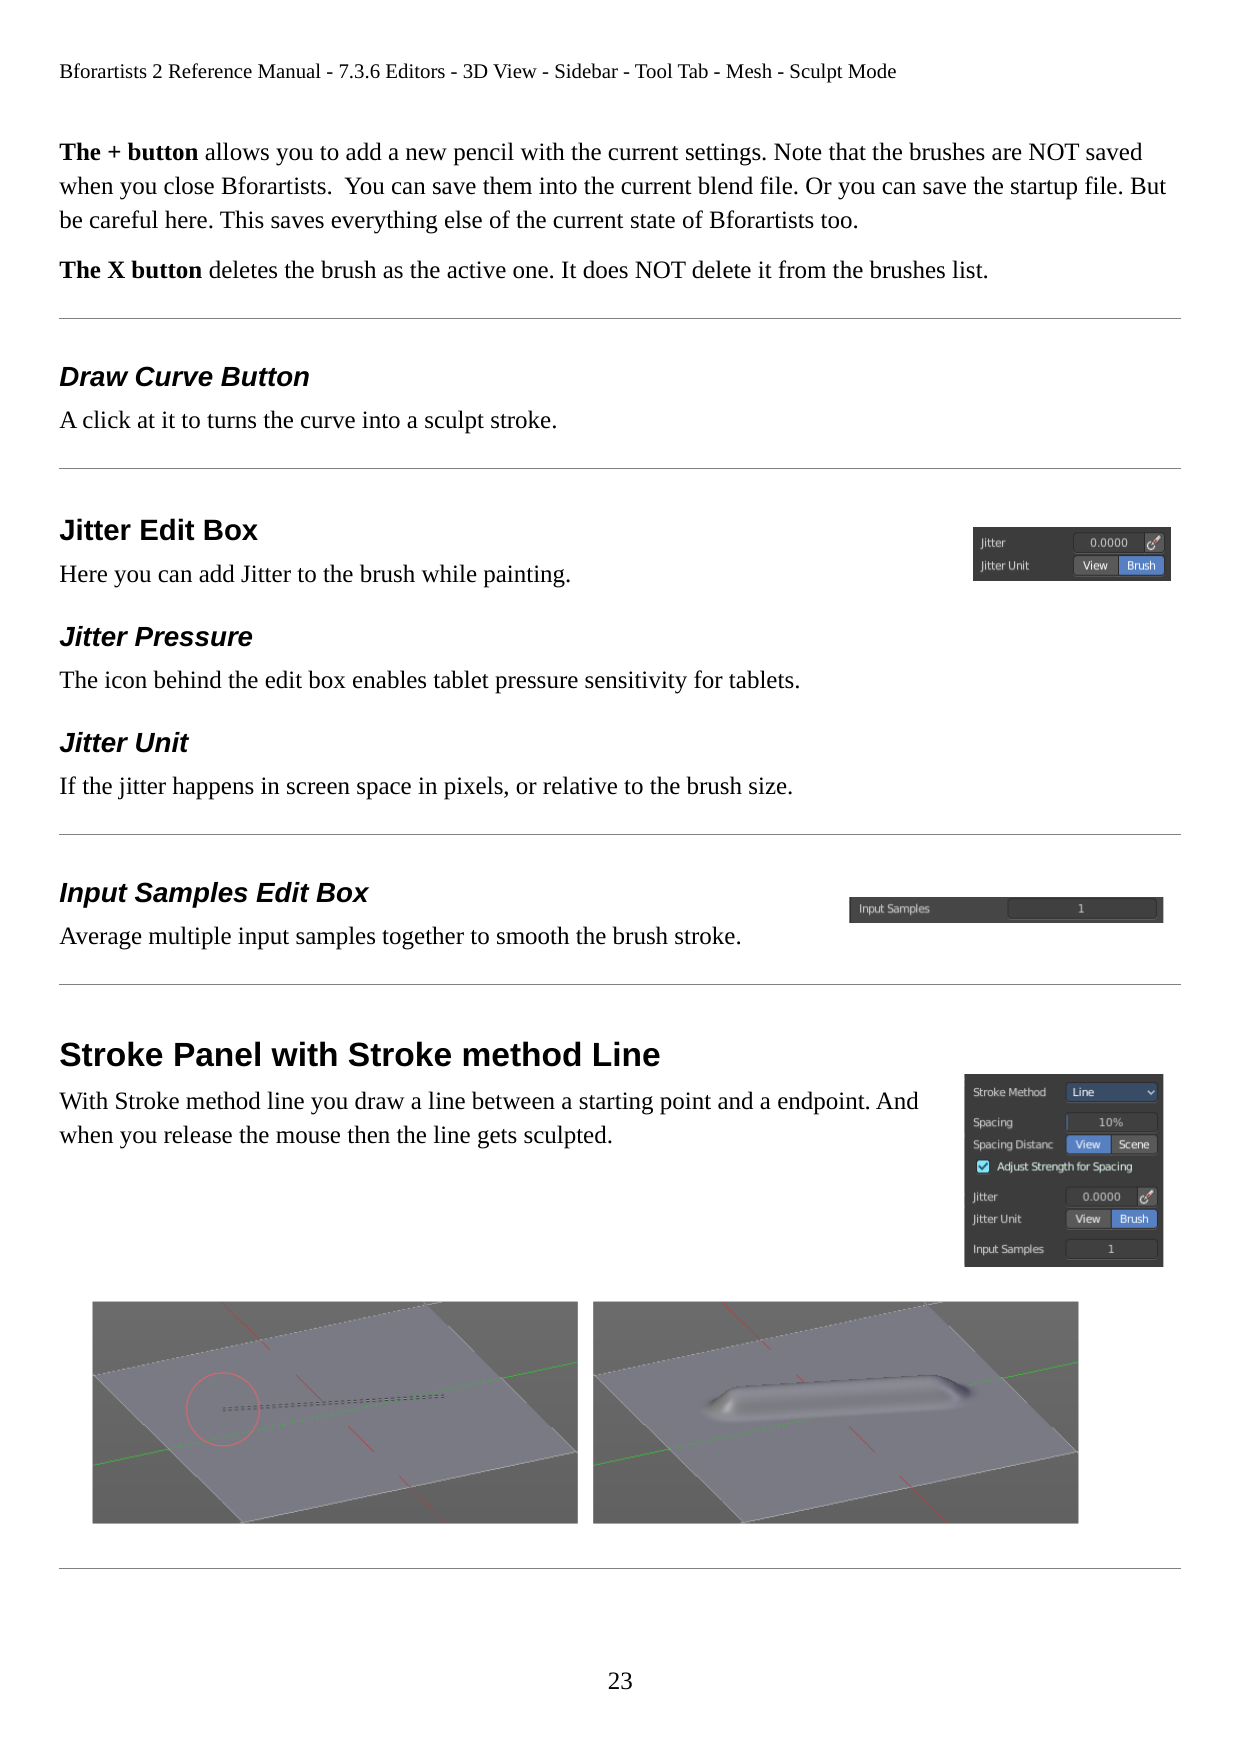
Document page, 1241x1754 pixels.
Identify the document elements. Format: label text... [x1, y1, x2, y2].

text A click at it to turns the curve into a sculpt stroke. [59, 405, 1181, 433]
subtitle Draw Curve Button [59, 360, 1181, 392]
text If the jitter happens in screen space in pixels, or relative to the brush size. [59, 771, 1181, 799]
picture [973, 527, 1171, 581]
subtitle Input Samples Edit Box [59, 876, 1181, 908]
text The icon behind the edit box enables tablet pressure sensitivity for tablets. [59, 665, 1181, 693]
picture [849, 897, 1164, 923]
text The + button allows you to add a new pencil with the current settings. Note that the brushes are NOT saved when you close Bforartists. You can save them into the current blend file. Or you can save the startup file. But be careful here. This saves everything else of the current state of Bforartists too. [59, 137, 1181, 234]
subtitle Stroke Panel with Stroke method Line [59, 1035, 1181, 1073]
text The X button deletes the brush as the active one. It does NOT delete it from the brushes list. [59, 255, 1181, 283]
picture [964, 1074, 1164, 1267]
text Average multiple input samples together to smooth the brush stroke. [59, 921, 1181, 949]
subtitle Jitter Pressure [59, 620, 1181, 652]
subtitle Jitter Edit Box [59, 513, 1181, 546]
text With Stroke method line you draw a line between a starting point and a endpoint. And when you release the mouse then the line gets sculpted. [59, 1086, 964, 1149]
text Here you can add Jitter to the brush while painting. [59, 559, 1181, 588]
subtitle Jitter Unit [59, 726, 1181, 758]
picture [76, 1285, 1094, 1536]
